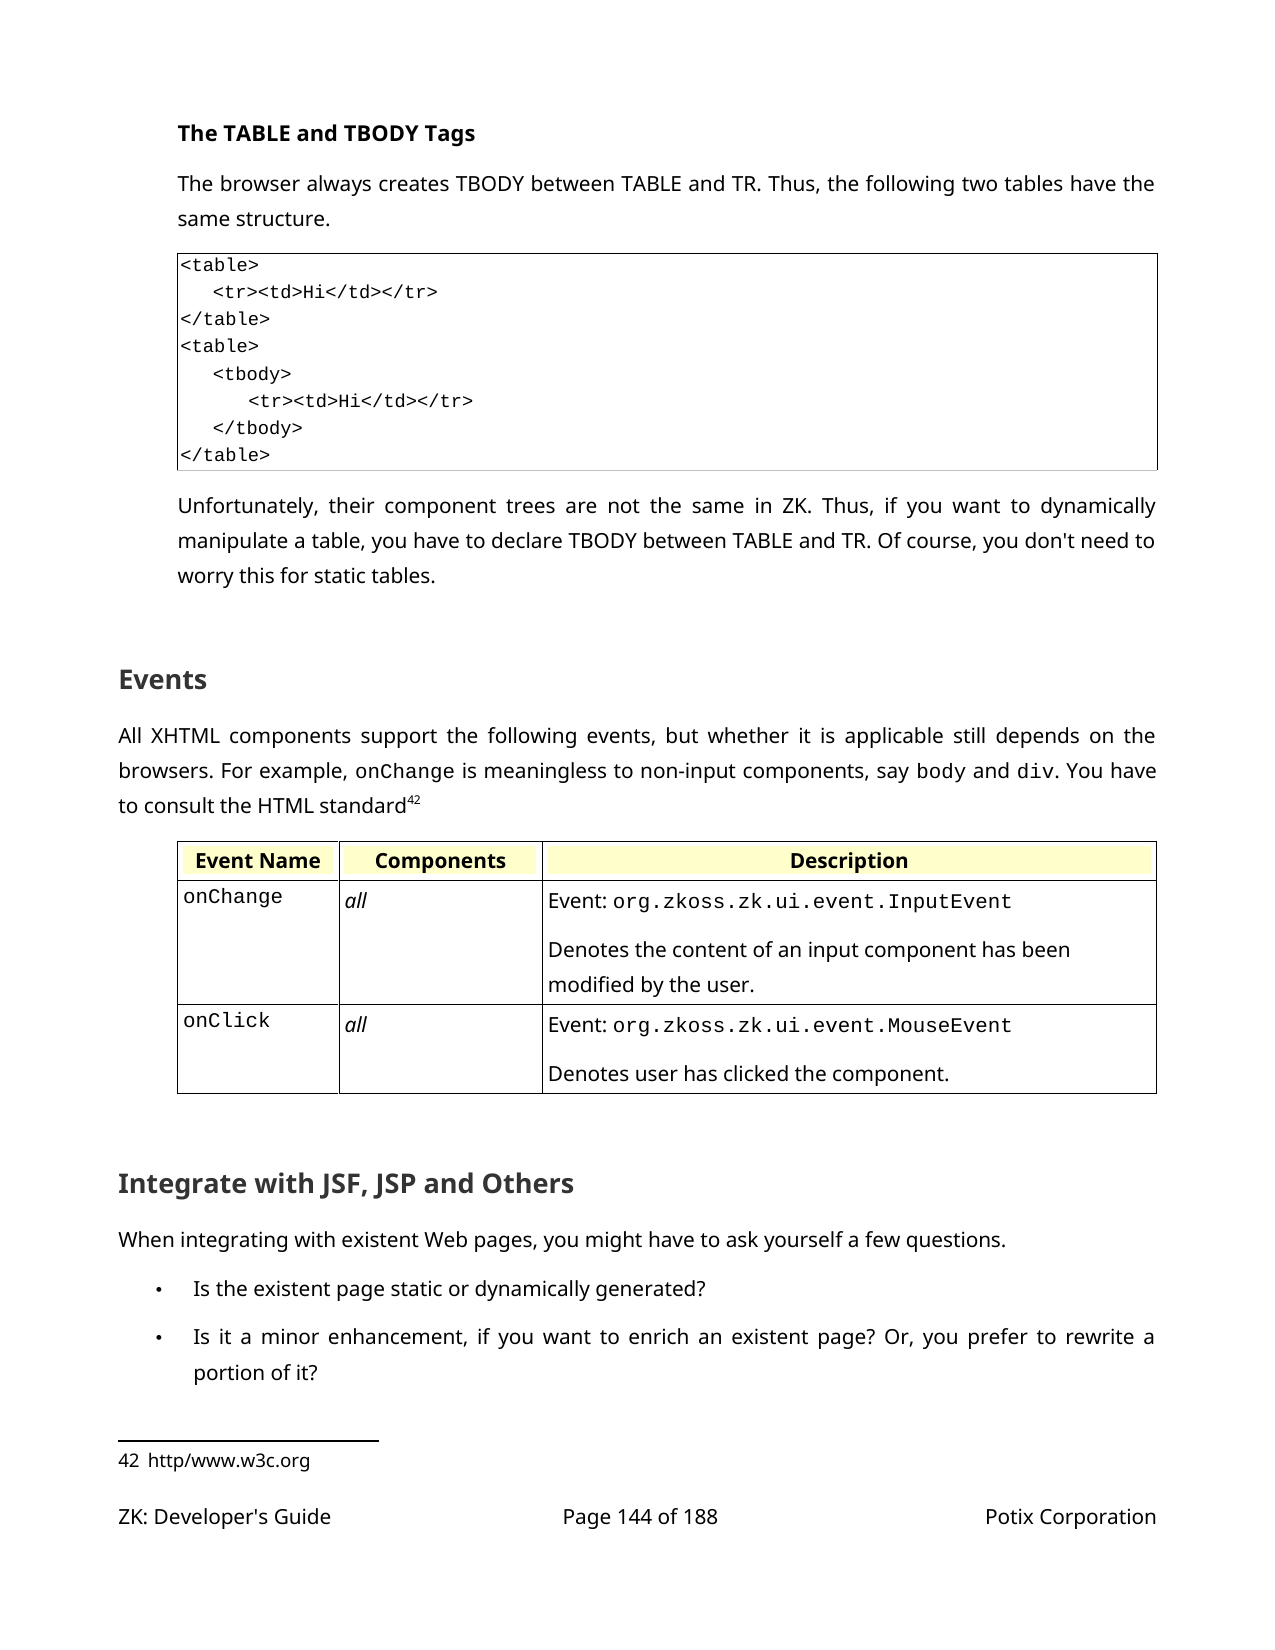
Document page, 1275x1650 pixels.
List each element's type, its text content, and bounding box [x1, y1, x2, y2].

text Unfortunately, their component trees are not the same in ZK. Thus, if you want to dynamically manipulate a table, you have to declare TBODY between TABLE and TR. Of course, you don't need to worry this for static tables. [177, 491, 1157, 590]
subtitle Integrate with JSF, JSP and Others [118, 1164, 1157, 1201]
text <tbody> [178, 362, 1157, 386]
list Is the existent page static or dynamically generated? [156, 1274, 1157, 1302]
list Is it a minor enhancement, if you want to enrich an existent page? Or, you prefer to rewrite a portion of it? [156, 1322, 1157, 1386]
table_cell all [340, 881, 542, 1004]
subtitle Events [118, 661, 1157, 697]
text </table> [178, 307, 1157, 331]
table_cell Event: org.zkoss.zk.ui.event.InputEvent Denotes the content of an input component has been modified by the user. [543, 881, 1156, 1004]
text <table> [178, 334, 1157, 359]
text The browser always creates TBODY between TABLE and TR. Thus, the following two tables have the same structure. [177, 169, 1157, 232]
table_header Components [340, 842, 542, 880]
text <tr><td>Hi</td></tr> [178, 389, 1157, 413]
table_header Description [543, 842, 1156, 880]
text </tbody> [178, 416, 1157, 440]
text <tr><td>Hi</td></tr> [178, 280, 1157, 304]
table_cell Event: org.zkoss.zk.ui.event.MouseEvent Denotes user has clicked the component. [543, 1005, 1156, 1093]
text All XHTML components support the following events, but whether it is applicable still depends on the browsers. For example, onChange is meaningless to non-input components, say body and div. You have to consult the HTML standard [118, 721, 1157, 820]
table_cell onChange [178, 881, 338, 1004]
text </table> [178, 443, 1157, 470]
text When integrating with existent Web pages, you might have to ask yourself a few questions. [118, 1225, 1157, 1253]
text <table> [178, 254, 1157, 277]
text http/www.w3c.org [118, 1447, 1157, 1473]
table_cell onClick [178, 1005, 338, 1093]
subtitle The TABLE and TBODY Tags [177, 118, 1157, 148]
table_cell all [340, 1005, 542, 1093]
table_header Event Name [178, 842, 338, 880]
